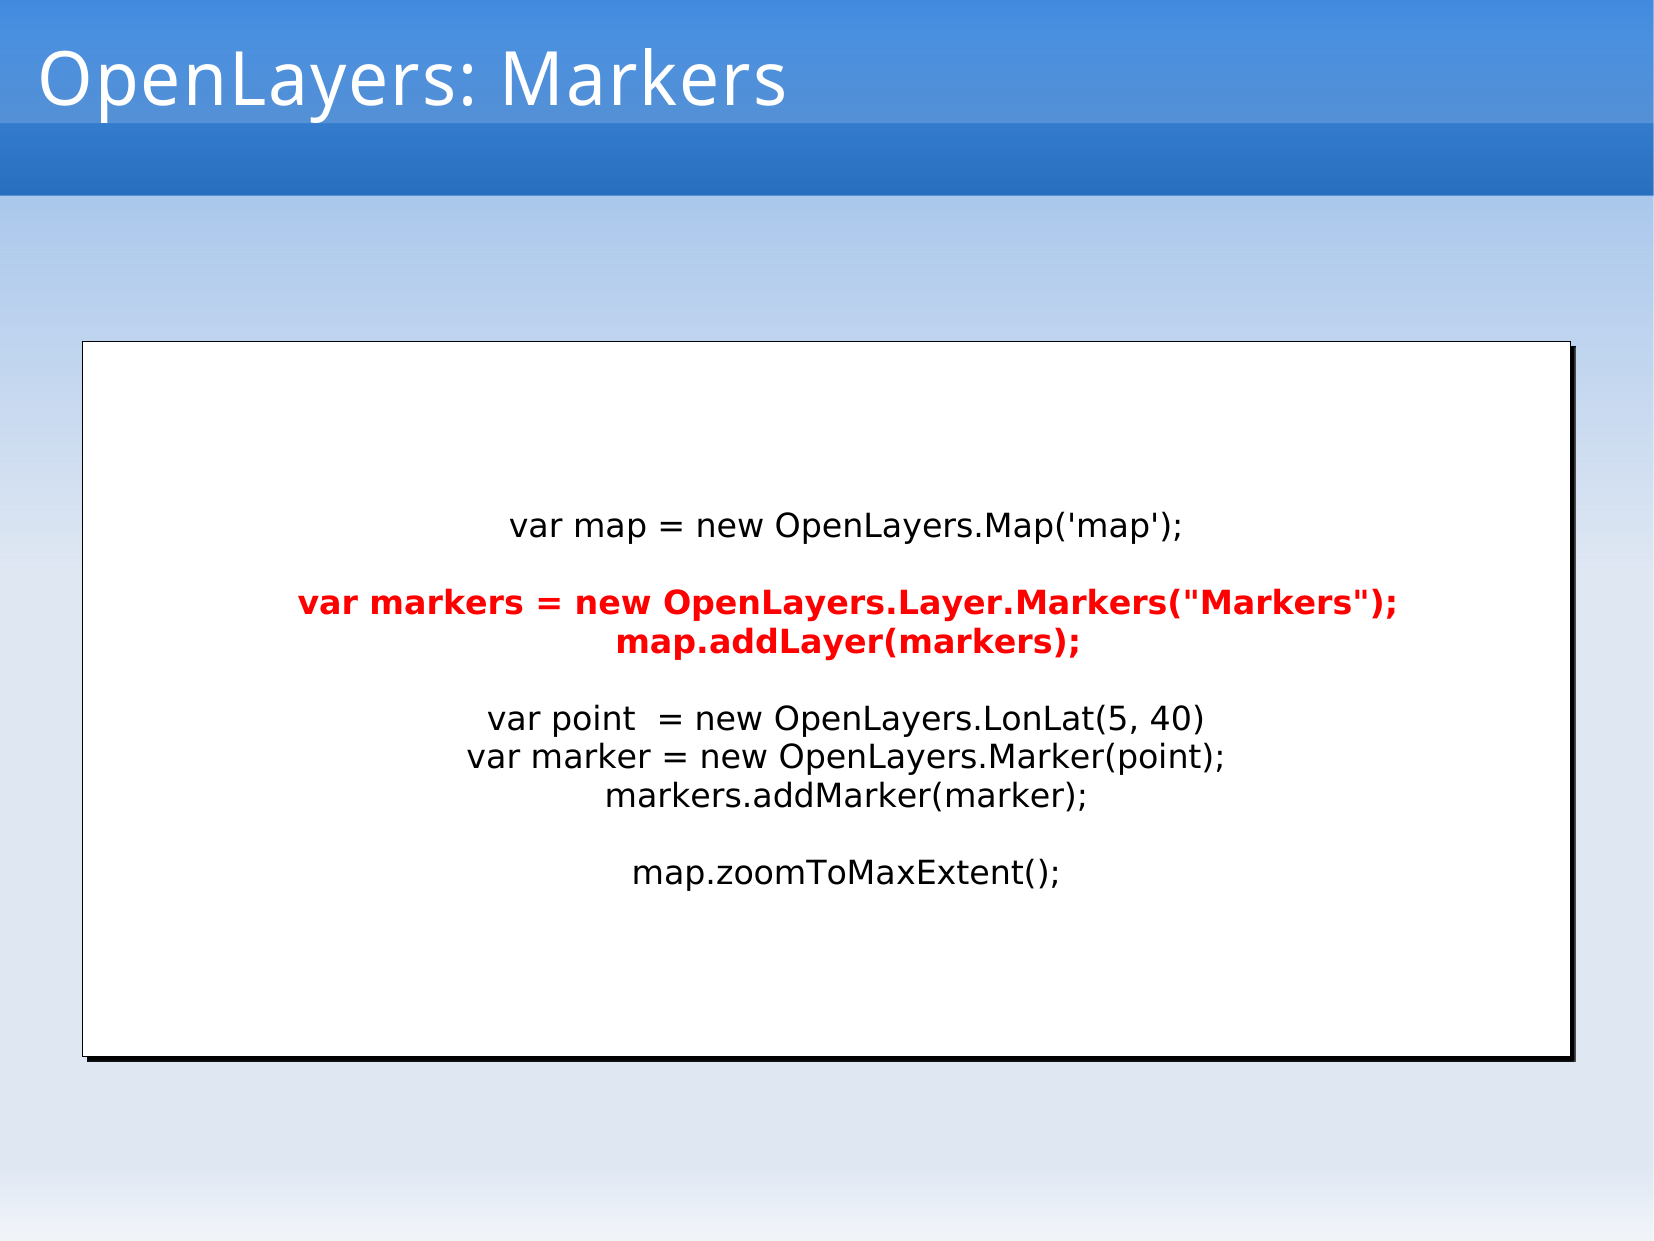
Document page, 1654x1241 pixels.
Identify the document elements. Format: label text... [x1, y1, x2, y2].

subtitle var map = new OpenLayers.Map('map'); var markers = new OpenLayers.Layer.Markers("Markers"); map.addLayer(markers); var point = new OpenLayers.LonLat(5, 40) var marker = new OpenLayers.Marker(point); markers.addMarker(marker); map.zoomToMaxExtent(); [82, 341, 1571, 1057]
title OpenLayers: Markers [37, 2, 1463, 151]
picture [0, 0, 1654, 1241]
